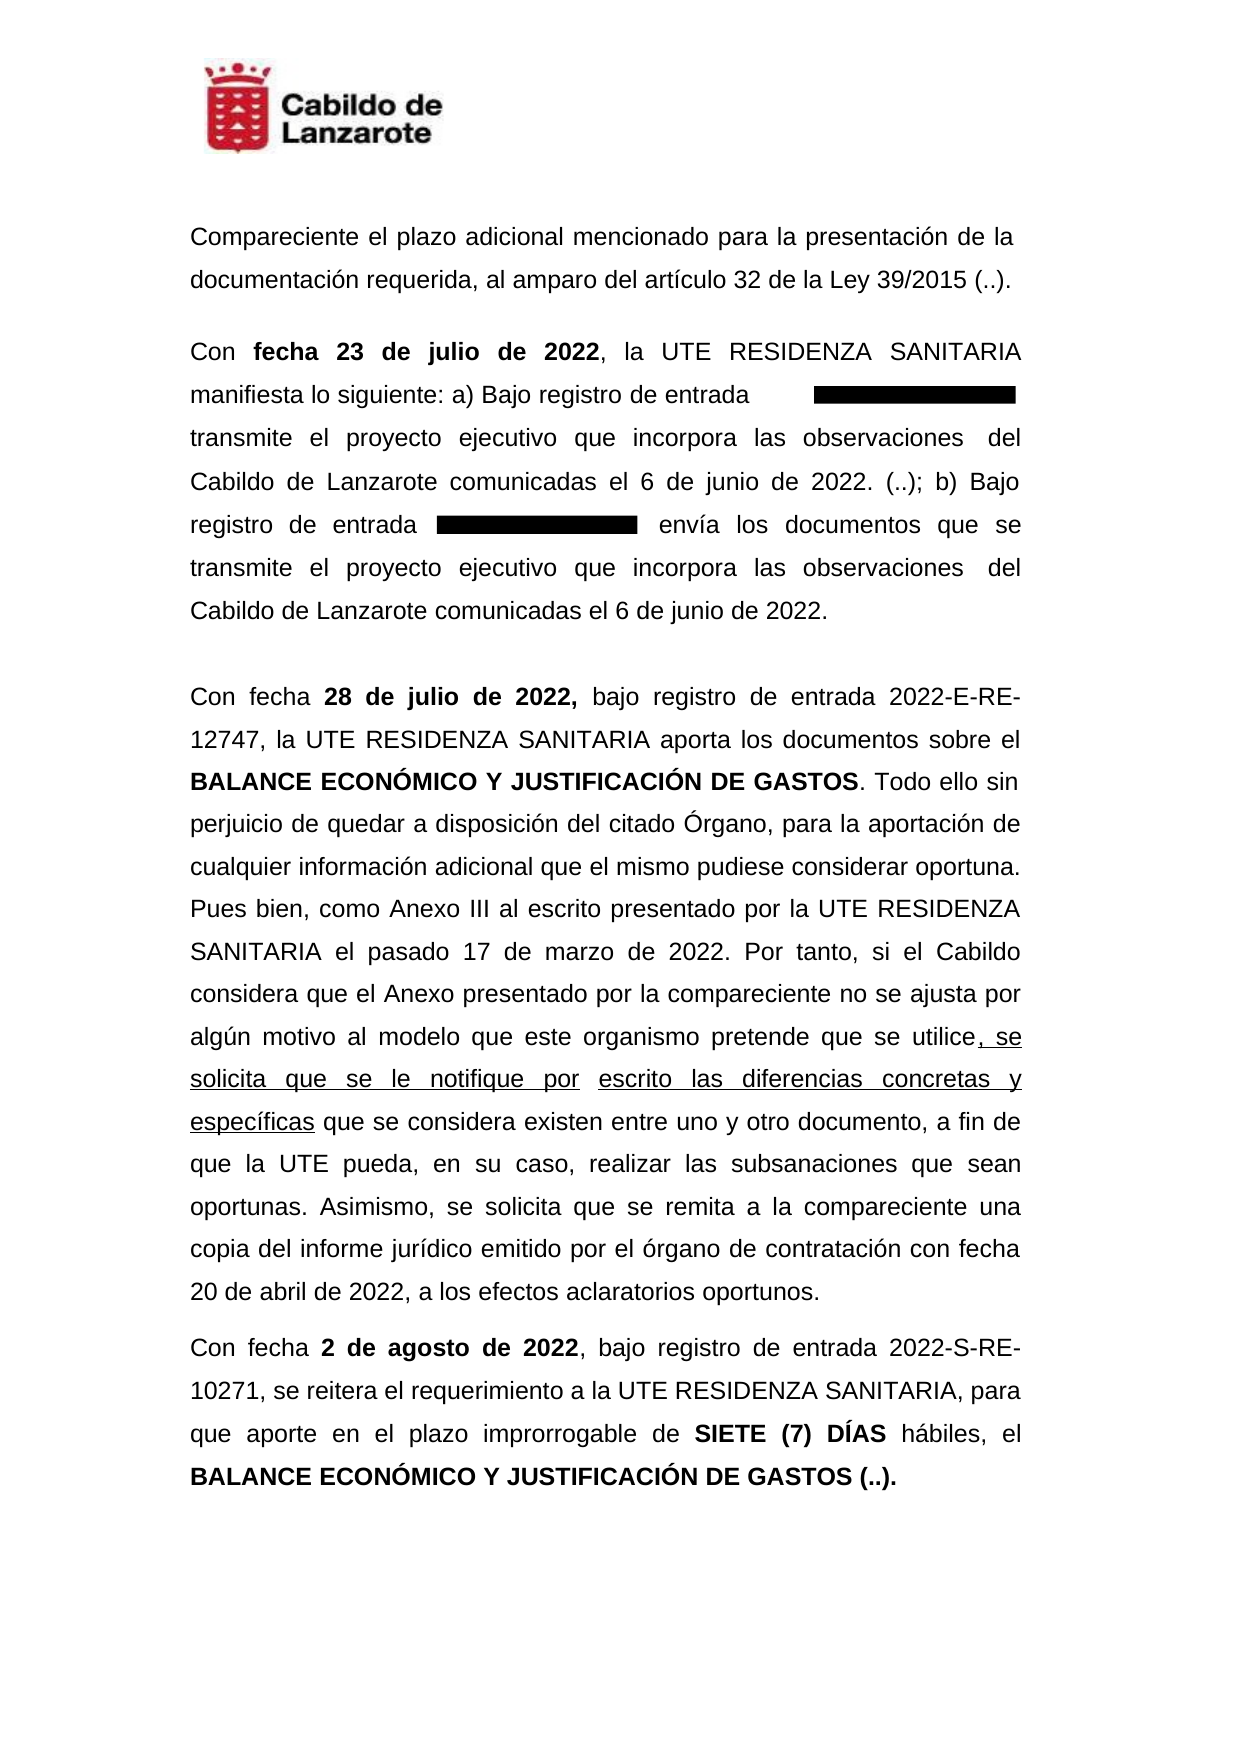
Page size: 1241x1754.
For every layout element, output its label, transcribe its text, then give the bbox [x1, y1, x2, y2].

text perjuicio de quedar a disposición del citado Órgano, para la aportación de cualquier información adicional que el mismo pudiese considerar oportuna. Pues bien, como Anexo III al escrito presentado por la UTE RESIDENZA SANITARIA el pasado 17 de marzo de 2022. Por tanto, si el Cabildo considera que el Anexo presentado por la compareciente no se ajusta por algún motivo al modelo que este organismo pretende que se utilice, se solicita que se le notifique por escrito las diferencias concretas y específicas que se considera existen entre uno y otro documento, a fin de que la UTE pueda, en su caso, realizar las subsanaciones que sean oportunas. Asimismo, se solicita que se remita a la compareciente una copia del informe jurídico emitido por el órgano de contratación con fecha 20 de abril de 2022, a los efectos aclaratorios oportunos. [190, 809, 1022, 1306]
text transmite el proyecto ejecutivo que incorpora las observaciones del Cabildo de Lanzarote comunicadas el 6 de junio de 2022. (..); b) Bajo registro de entrada envía los documentos que se transmite el proyecto ejecutivo que incorpora las observaciones del Cabildo de Lanzarote comunicadas el 6 de junio de 2022. [190, 423, 1022, 625]
text Con fecha 28 de julio de 2022, bajo registro de entrada 2022-E-RE- 12747, la UTE RESIDENZA SANITARIA aporta los documentos sobre el BALANCE ECONÓMICO Y JUSTIFICACIÓN DE GASTOS. Todo ello sin [190, 682, 1022, 796]
picture [203, 58, 444, 154]
text Con fecha 23 de julio de 2022, la UTE RESIDENZA SANITARIA manifiesta lo siguiente: a) Bajo registro de entrada [190, 337, 1022, 409]
text Con fecha 2 de agosto de 2022, bajo registro de entrada 2022-S-RE- 10271, se reitera el requerimiento a la UTE RESIDENZA SANITARIA, para que aporte en el plazo improrrogable de SIETE (7) DÍAS hábiles, el BALANCE ECONÓMICO Y JUSTIFICACIÓN DE GASTOS (..). [190, 1332, 1022, 1491]
text Compareciente el plazo adicional mencionado para la presentación de la documentación requerida, al amparo del artículo 32 de la Ley 39/2015 (..). [190, 222, 1015, 294]
